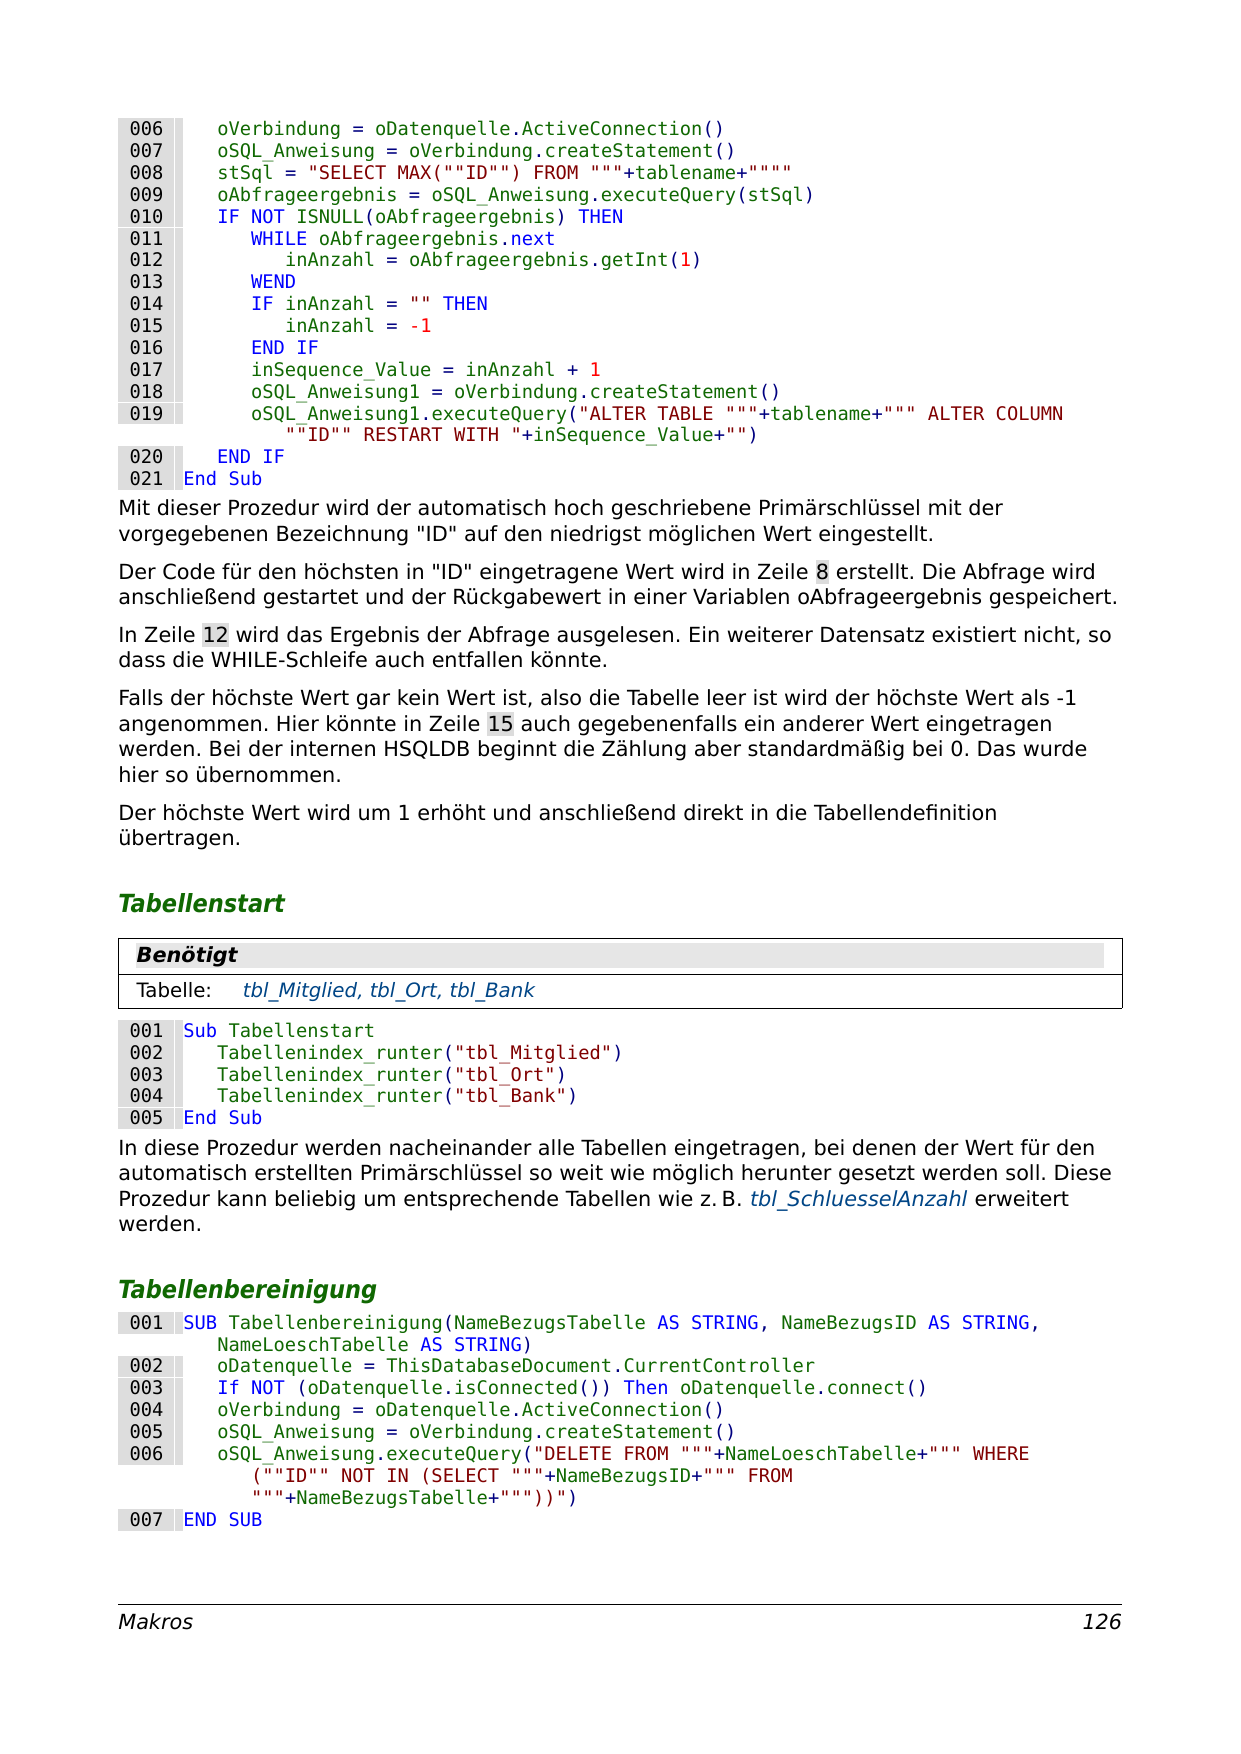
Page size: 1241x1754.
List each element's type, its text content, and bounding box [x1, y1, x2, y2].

list WHILE oAbfrageergebnis.next [118, 227, 1122, 249]
text In diese Prozedur werden nacheinander alle Tabellen eingetragen, bei denen der Wert für den automatisch erstellten Primärschlüssel so weit wie möglich herunter gesetzt werden soll. Diese Prozedur kann beliebig um entsprechende Tabellen wie z. B. tbl_SchluesselAnzahl erweitert werden. [118, 1136, 1122, 1236]
list oVerbindung = oDatenquelle.ActiveConnection() [183, 1399, 1122, 1421]
list oSQL_Anweisung = oVerbindung.createStatement() [183, 1421, 1122, 1443]
subtitle Tabellenbereinigung [118, 1275, 1122, 1304]
list oDatenquelle = ThisDatabaseDocument.CurrentController [183, 1356, 1122, 1377]
list Tabellenindex_runter("tbl_Mitglied") [183, 1042, 1122, 1064]
subtitle Tabellenstart [118, 889, 1122, 918]
list End Sub [118, 1107, 1122, 1129]
text Falls der höchste Wert gar kein Wert ist, also die Tabelle leer ist wird der höchste Wert als -1 angenommen. Hier könnte in Zeile 15 auch gegebenenfalls ein anderer Wert eingetragen werden. Bei der internen HSQLDB beginnt die Zählung aber standardmäßig bei 0. Das wurde hier so übernommen. [118, 686, 1122, 787]
list oSQL_Anweisung1.executeQuery("ALTER TABLE """+tablename+""" ALTER COLUMN ""ID"" RESTART WITH "+inSequence_Value+"") [118, 402, 1122, 446]
list oSQL_Anweisung1 = oVerbindung.createStatement() [183, 381, 1122, 402]
list oSQL_Anweisung = oVerbindung.createStatement() [183, 140, 1122, 162]
list WEND [183, 271, 1122, 293]
list stSql = "SELECT MAX(""ID"") FROM """+tablename+"""" [183, 162, 1122, 184]
list Tabellenindex_runter("tbl_Ort") [183, 1064, 1122, 1086]
list End Sub [183, 468, 1122, 490]
list If NOT (oDatenquelle.isConnected()) Then oDatenquelle.connect() [118, 1377, 1122, 1399]
list SUB Tabellenbereinigung(NameBezugsTabelle AS STRING, NameBezugsID AS STRING, NameLoeschTabelle AS STRING) [118, 1312, 1122, 1356]
list inSequence_Value = inAnzahl + 1 [183, 359, 1122, 381]
text In Zeile 12 wird das Ergebnis der Abfrage ausgelesen. Ein weiterer Datensatz existiert nicht, so dass die WHILE-Schleife auch entfallen könnte. [118, 623, 1122, 673]
list IF inAnzahl = "" THEN [183, 293, 1122, 315]
list END SUB [183, 1509, 1122, 1531]
list END IF [183, 446, 1122, 468]
list oVerbindung = oDatenquelle.ActiveConnection() [183, 118, 1122, 140]
list oAbfrageergebnis = oSQL_Anweisung.executeQuery(stSql) [183, 184, 1122, 206]
table_header Benötigt [119, 939, 1122, 973]
list inAnzahl = -1 [183, 315, 1122, 337]
table_cell Tabelle: tbl_Mitglied, tbl_Ort, tbl_Bank [119, 975, 1122, 1008]
text Der höchste Wert wird um 1 erhöht und anschließend direkt in die Tabellendefinition übertragen. [118, 801, 1122, 850]
list Tabellenindex_runter("tbl_Bank") [183, 1086, 1122, 1107]
list END IF [183, 337, 1122, 359]
list IF NOT ISNULL(oAbfrageergebnis) THEN [183, 206, 1122, 227]
list Sub Tabellenstart [183, 1020, 1122, 1042]
text Der Code für den höchsten in "ID" eingetragene Wert wird in Zeile 8 erstellt. Die Abfrage wird anschließend gestartet und der Rückgabewert in einer Variablen oAbfrageergebnis gespeichert. [118, 560, 1122, 609]
list inAnzahl = oAbfrageergebnis.getInt(1) [183, 249, 1122, 271]
text Mit dieser Prozedur wird der automatisch hoch geschriebene Primärschlüssel mit der vorgegebenen Bezeichnung "ID" auf den niedrigst möglichen Wert eingestellt. [118, 496, 1122, 546]
list oSQL_Anweisung.executeQuery("DELETE FROM """+NameLoeschTabelle+""" WHERE (""ID"" NOT IN (SELECT """+NameBezugsID+""" FROM """+NameBezugsTabelle+"""))") [118, 1443, 1122, 1509]
